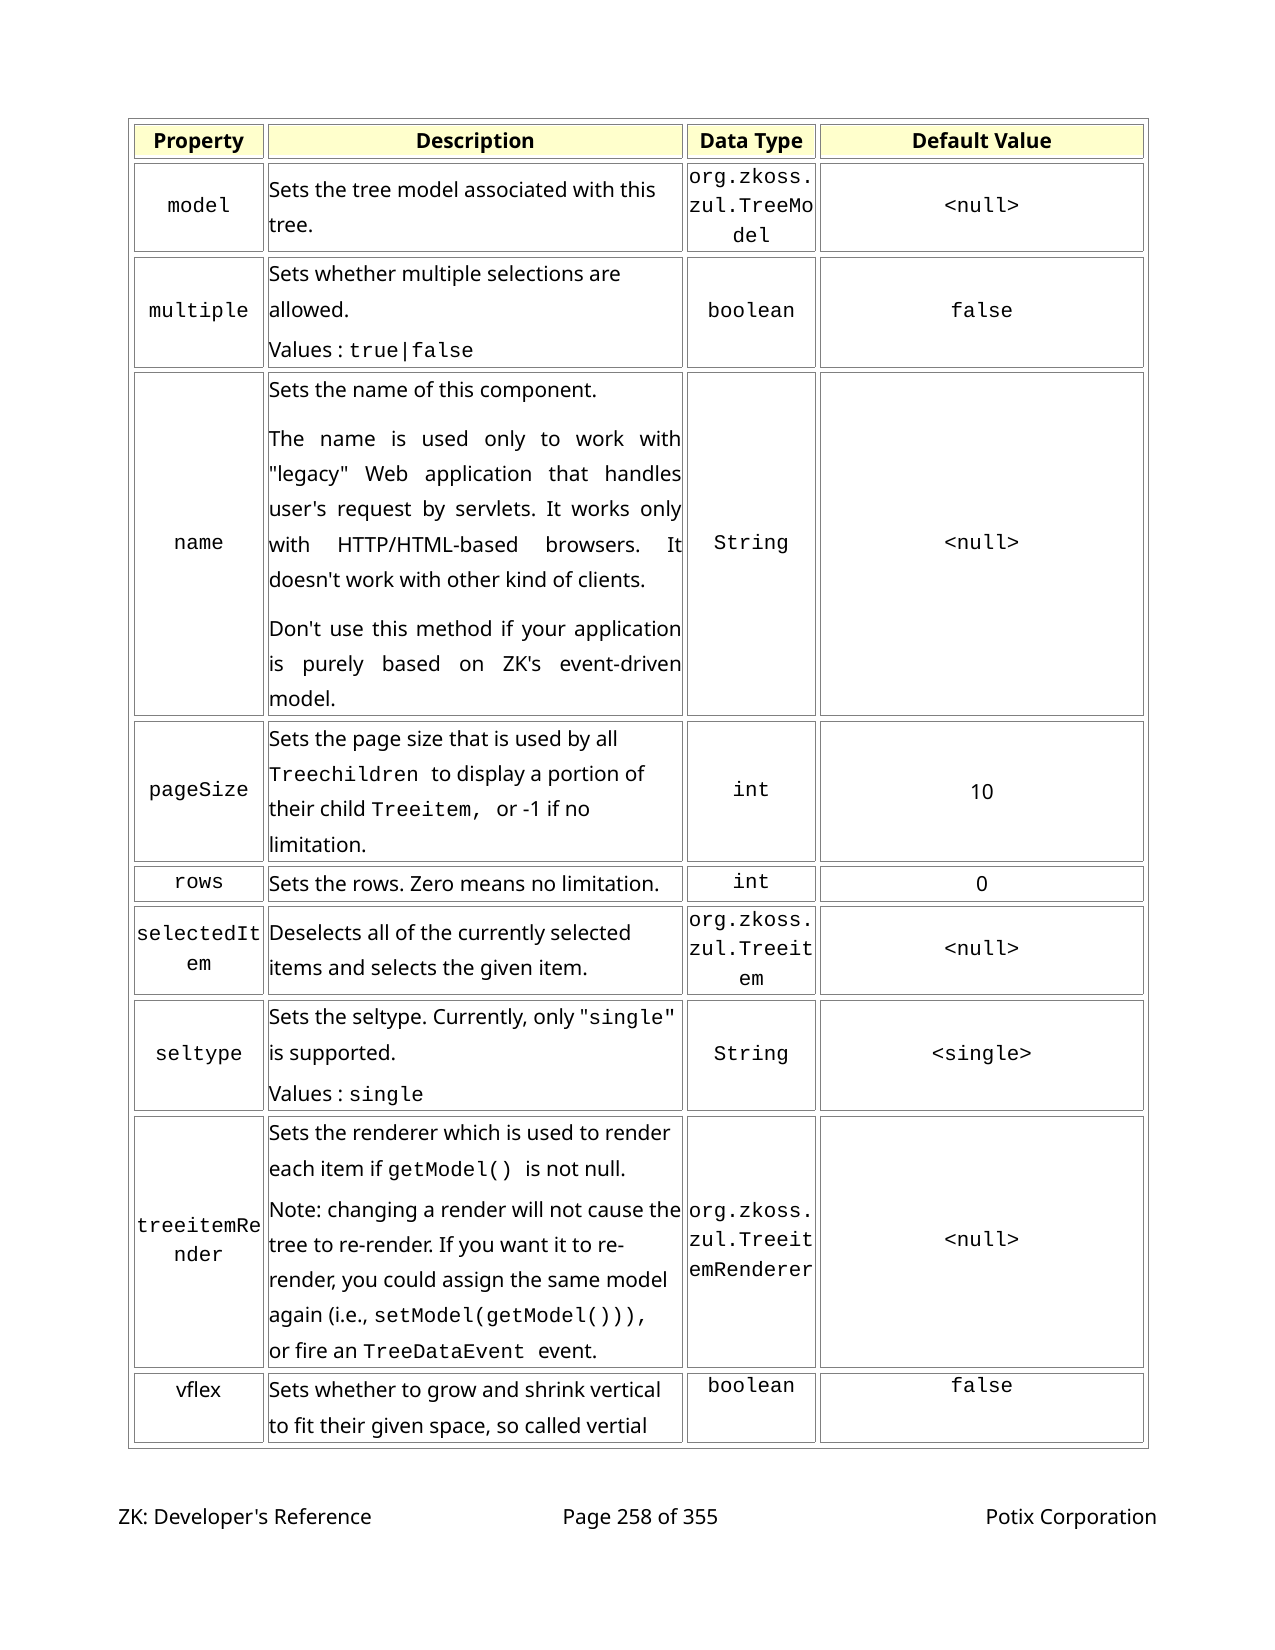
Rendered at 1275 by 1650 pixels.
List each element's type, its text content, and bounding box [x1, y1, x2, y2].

table_cell Sets whether multiple selections are allowed. Values : true|false [266, 251, 685, 367]
table_cell false [818, 251, 1146, 367]
table_header Description [266, 119, 685, 158]
table_cell pageSize [131, 715, 266, 861]
table_cell Sets the seltype. Currently, only "single" is supported. Values : single [266, 994, 685, 1110]
table_cell rows [131, 861, 266, 901]
table_cell Sets the rows. Zero means no limitation. [266, 861, 685, 901]
table_cell org.zkoss.zul.Treeitem [685, 901, 817, 994]
table_cell Deselects all of the currently selected items and selects the given item. [266, 901, 685, 994]
table_cell Sets the renderer which is used to render each item if getModel() is not null. Note: changing a render will not cause the tree to re-render. If you want it to re-render, you could assign the same model again (i.e., setModel(getModel())), or fire an TreeDataEvent event. [266, 1110, 685, 1367]
table_cell String [685, 994, 817, 1110]
table_cell int [685, 715, 817, 861]
table_cell false [818, 1367, 1146, 1442]
table_cell multiple [131, 251, 266, 367]
table_cell int [685, 861, 817, 901]
table_cell String [685, 367, 817, 715]
table_cell boolean [685, 1367, 817, 1442]
table_cell Sets the page size that is used by all Treechildren to display a portion of their child Treeitem, or -1 if no limitation. [266, 715, 685, 861]
table_cell <null> [818, 158, 1146, 251]
table_cell org.zkoss.zul.TreeitemRenderer [685, 1110, 817, 1367]
table_cell name [131, 367, 266, 715]
table_cell Sets whether to grow and shrink vertical to fit their given space, so called vertial [266, 1367, 685, 1442]
table_cell <null> [818, 1110, 1146, 1367]
table_cell selectedItem [131, 901, 266, 994]
table_header Property [131, 119, 266, 158]
table_cell model [131, 158, 266, 251]
table_cell seltype [131, 994, 266, 1110]
table_cell Sets the tree model associated with this tree. [266, 158, 685, 251]
table_cell boolean [685, 251, 817, 367]
table_cell <null> [818, 367, 1146, 715]
table_cell org.zkoss.zul.TreeModel [685, 158, 817, 251]
table_header Data Type [685, 119, 817, 158]
table_cell vflex [131, 1367, 266, 1442]
table_header Default Value [818, 119, 1146, 158]
table_cell 0 [818, 861, 1146, 901]
table_cell <null> [818, 901, 1146, 994]
table_cell treeitemRender [131, 1110, 266, 1367]
table_cell 10 [818, 715, 1146, 861]
table_cell Sets the name of this component. The name is used only to work with "legacy" Web application that handles user's request by servlets. It works only with HTTP/HTML-based browsers. It doesn't work with other kind of clients. Don't use this method if your application is purely based on ZK's event-driven model. [266, 367, 685, 715]
table_cell <single> [818, 994, 1146, 1110]
